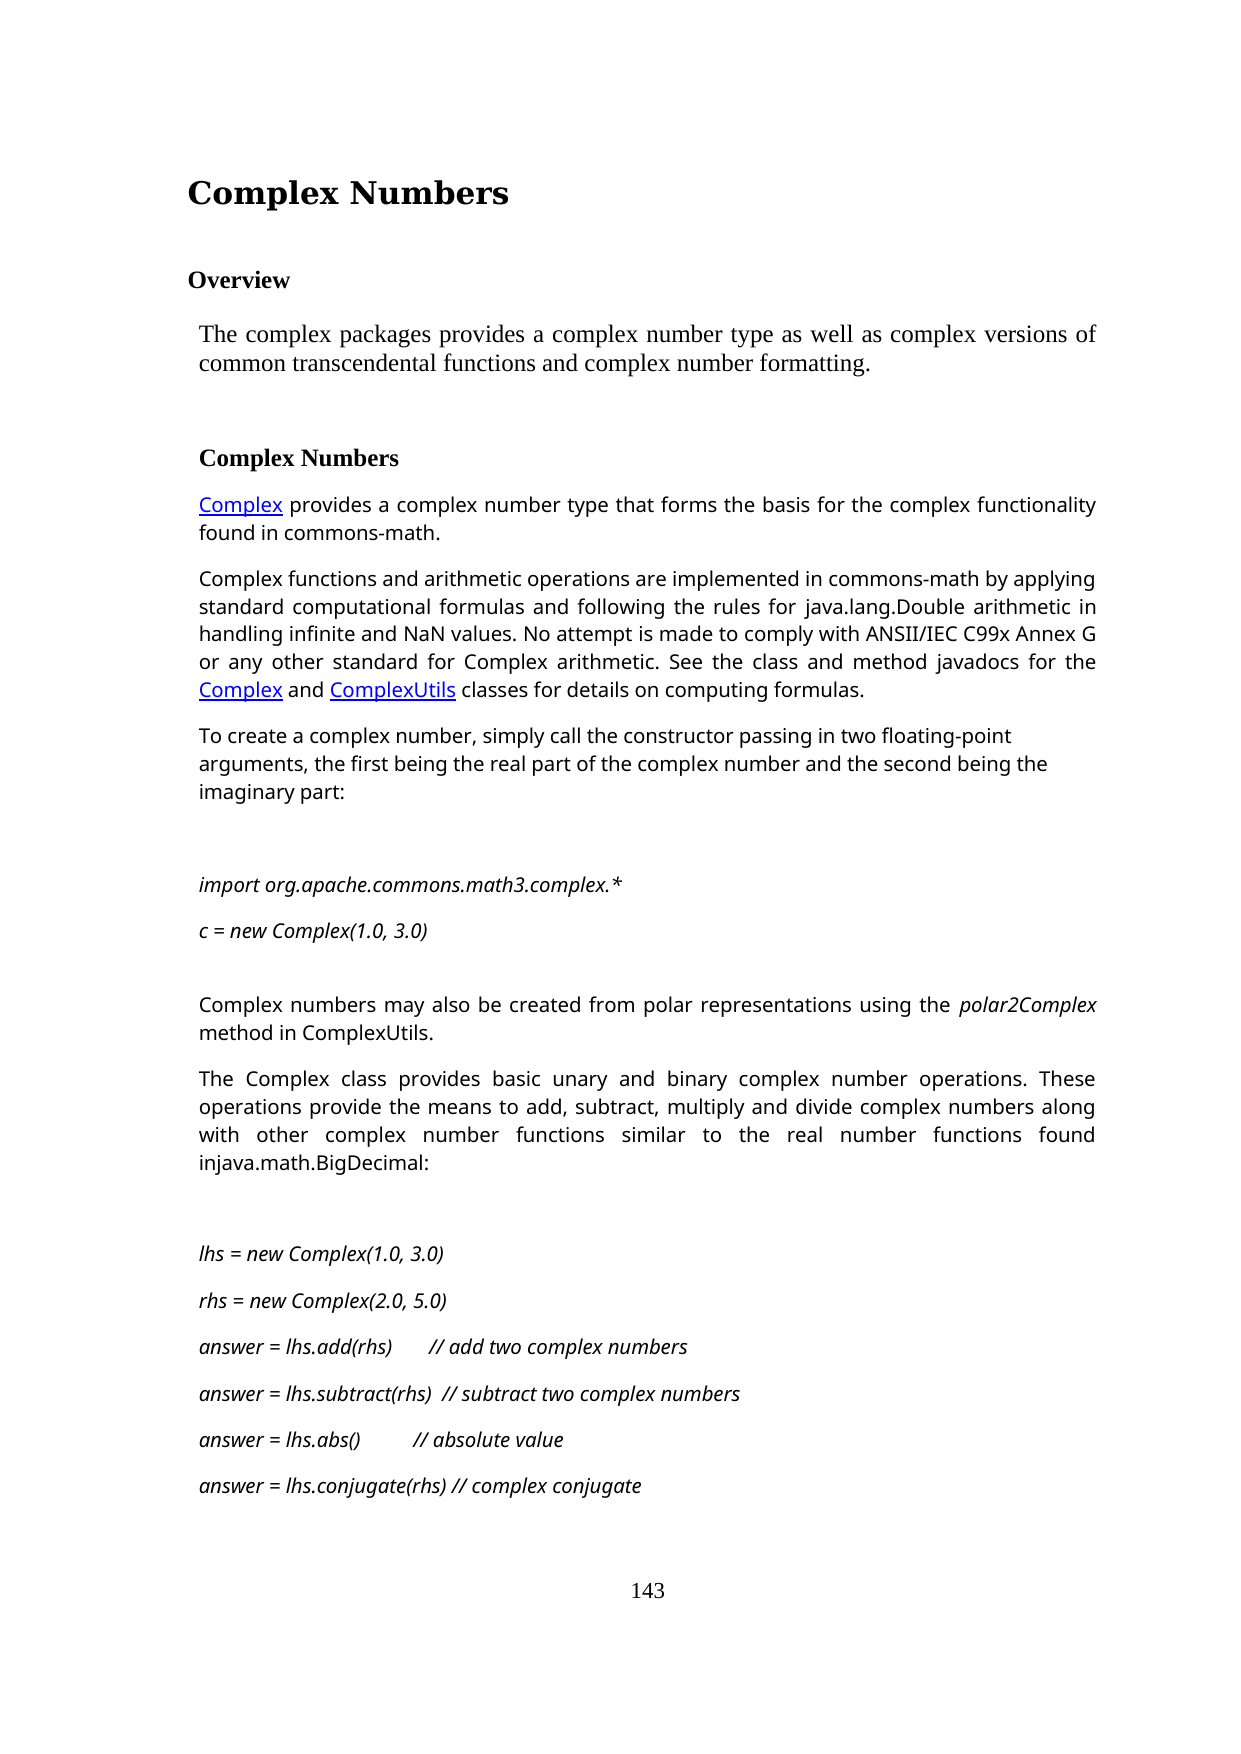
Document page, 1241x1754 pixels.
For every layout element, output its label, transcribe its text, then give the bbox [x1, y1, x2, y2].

text import org.apache.commons.math3.complex.* [198, 870, 1097, 898]
text The complex packages provides a complex number type as well as complex versions of common transcendental functions and complex number formatting. [198, 319, 1097, 377]
text Complex functions and arithmetic operations are implemented in commons-math by applying standard computational formulas and following the rules for java.lang.Double arithmetic in handling infinite and NaN values. No attempt is made to comply with ANSII/IEC C99x Annex G or any other standard for Complex arithmetic. See the class and method javadocs for the Complex and ComplexUtils classes for details on computing formulas. [198, 565, 1097, 703]
text Complex numbers may also be created from polar representations using the polar2Complex method in ComplexUtils. [198, 991, 1097, 1046]
text lhs = new Complex(1.0, 3.0) [198, 1240, 1097, 1267]
text Overview [187, 266, 1108, 294]
text answer = lhs.subtract(rhs) // subtract two complex numbers [198, 1379, 1097, 1407]
text Complex provides a complex number type that forms the basis for the complex functionality found in commons-math. [198, 491, 1097, 546]
text c = new Complex(1.0, 3.0) [198, 917, 1097, 944]
text answer = lhs.conjugate(rhs) // complex conjugate [198, 1472, 1097, 1500]
text The Complex class provides basic unary and binary complex number operations. These operations provide the means to add, subtract, multiply and divide complex numbers along with other complex number functions similar to the real number functions found injava.math.BigDecimal: [198, 1065, 1097, 1176]
text To create a complex number, simply call the constructor passing in two floating-point arguments, the first being the real part of the complex number and the second being the imaginary part: [198, 722, 1097, 805]
text answer = lhs.add(rhs) // add two complex numbers [198, 1333, 1097, 1360]
text rhs = new Complex(2.0, 5.0) [198, 1286, 1097, 1314]
text answer = lhs.abs() // absolute value [198, 1426, 1097, 1453]
text Complex Numbers [198, 443, 1097, 472]
subtitle Complex Numbers [187, 175, 1108, 212]
